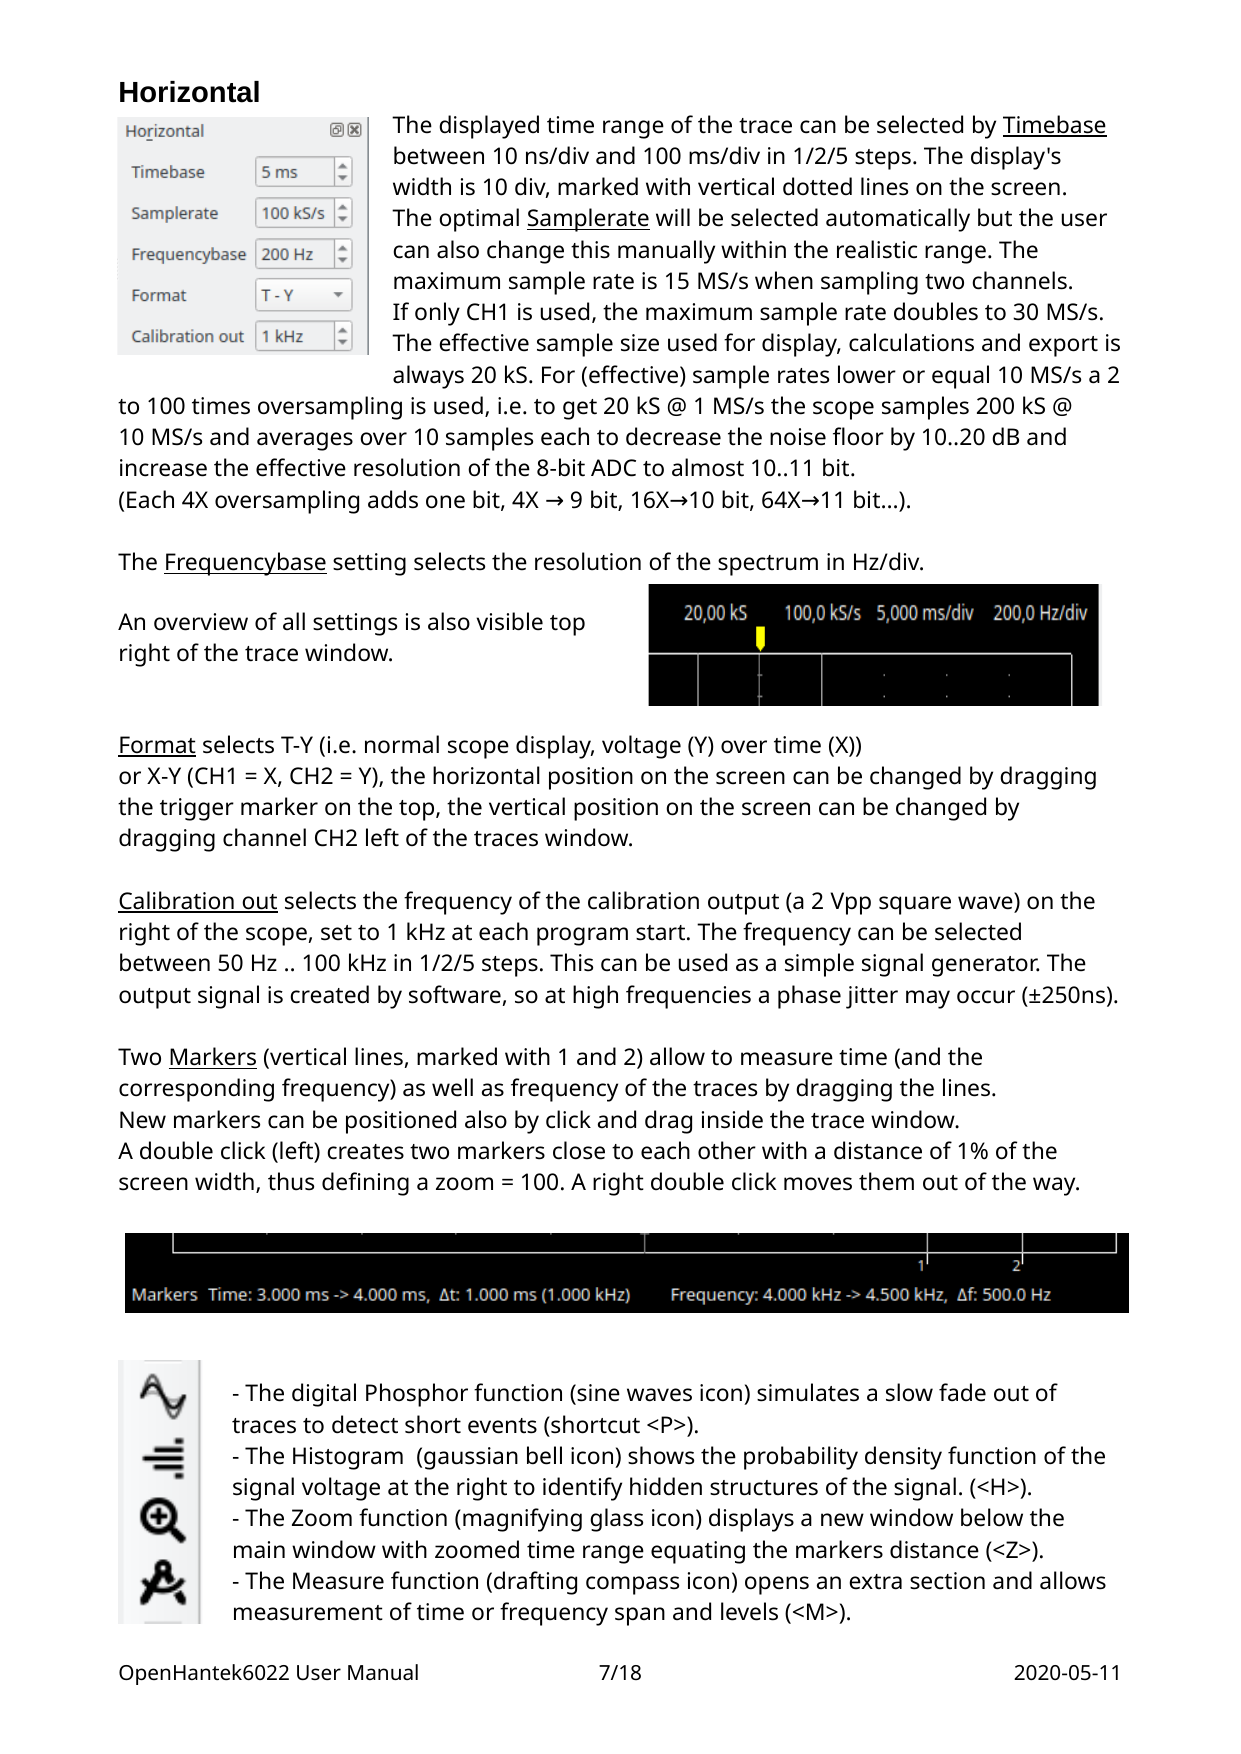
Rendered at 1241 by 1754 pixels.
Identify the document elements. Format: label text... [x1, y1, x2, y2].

text - The Measure function (drafting compass icon) opens an extra section and allows measurement of time or frequency span and levels (<M>). [118, 1565, 1122, 1627]
text The displayed time range of the trace can be selected by Timebase between 10 ns/div and 100 ms/div in 1/2/5 steps. The display's width is 10 div, marked with vertical dotted lines on the screen. [118, 108, 1122, 202]
text [118, 296, 368, 327]
text Two Markers (vertical lines, marked with 1 and 2) allow to measure time (and the corresponding frequency) as well as frequency of the traces by dragging the lines. New markers can be positioned also by click and drag inside the trace window. [118, 1041, 1122, 1135]
text A double click (left) creates two markers close to each other with a distance of 1% of the screen width, thus defining a zoom = 100. A right double click moves them out of the way. [118, 1135, 1122, 1197]
picture [125, 1233, 1129, 1313]
text Format selects T-Y (i.e. normal scope display, voltage (Y) over time (X)) or X-Y (CH1 = X, CH2 = Y), the horizontal position on the screen can be changed by dragging the trigger marker on the top, the vertical position on the screen can be changed by dragging channel CH2 left of the traces window. [118, 728, 1122, 853]
text [118, 202, 368, 296]
text An overview of all settings is also visible top right of the trace window. [118, 606, 1122, 668]
text The Frequencybase setting selects the resolution of the spectrum in Hz/div. [118, 546, 1122, 577]
text (Each 4X oversampling adds one bit, 4X → 9 bit, 16X→10 bit, 64X→11 bit…). [118, 483, 1122, 515]
text - The Histogram (gaussian bell icon) shows the probability density function of the signal voltage at the right to identify hidden structures of the signal. (<H>). [203, 1440, 1122, 1502]
text - The Zoom function (magnifying glass icon) displays a new window below the main window with zoomed time range equating the markers distance (<Z>). [203, 1502, 1122, 1565]
text The optimal Samplerate will be selected automatically but the user can also change this manually within the realistic range. The maximum sample rate is 15 MS/s when sampling two channels. [369, 202, 1122, 296]
text The effective sample size used for display, calculations and export is always 20 kS. For (effective) sample rates lower or equal 10 MS/s a 2 to 100 times oversampling is used, i.e. to get 20 kS @ 1 MS/s the scope samples 200 kS @ 10 MS/s and averages over 10 samples each to decrease the noise floor by 10..20 dB and increase the effective resolution of the 8-bit ADC to almost 10..11 bit. [118, 327, 1122, 483]
text - The digital Phosphor function (sine waves icon) simulates a slow fade out of traces to detect short events (shortcut <P>). [203, 1377, 1122, 1440]
subtitle Horizontal [118, 75, 1122, 108]
picture [118, 1360, 203, 1624]
text If only CH1 is used, the maximum sample rate doubles to 30 MS/s. [369, 296, 1122, 327]
text Calibration out selects the frequency of the calibration output (a 2 Vpp square wave) on the right of the scope, set to 1 kHz at each program start. The frequency can be selected between 50 Hz .. 100 kHz in 1/2/5 steps. This can be used as a simple signal generator. The output signal is created by software, so at high frequencies a phase jitter may occur (±250ns). [118, 885, 1122, 1010]
picture [648, 584, 1103, 619]
